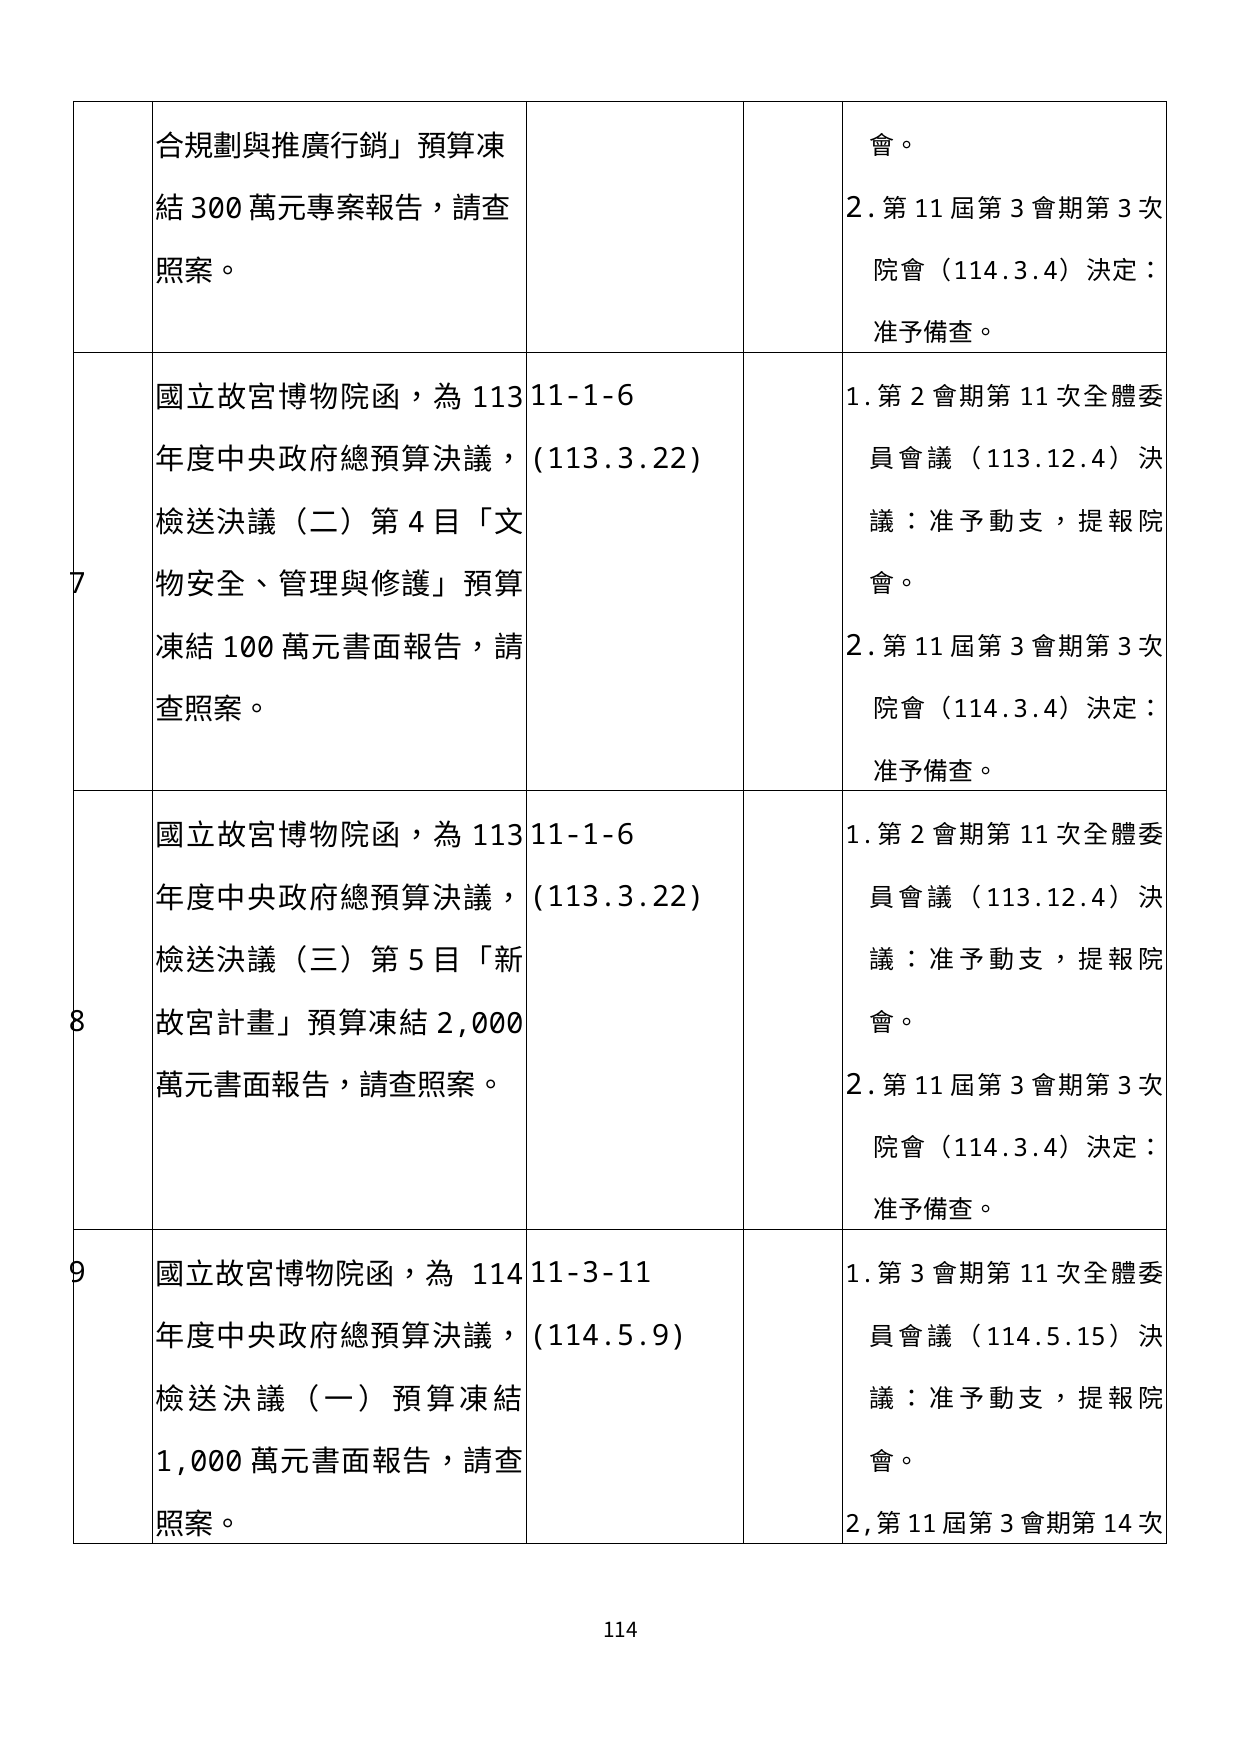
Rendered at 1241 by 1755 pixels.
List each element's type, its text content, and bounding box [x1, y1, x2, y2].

table_cell 會。 2.第11屆第3會期第3次院會（114.3.4）決定：准予備查。 [843, 102, 1166, 352]
table_cell [744, 791, 842, 1229]
table_cell [74, 1021, 81, 1029]
table_cell [74, 1230, 152, 1542]
table_cell 合規劃與推廣行銷」預算凍結300萬元專案報告，請查照案。 [153, 102, 526, 352]
table_cell [74, 575, 81, 590]
table_cell [74, 102, 152, 352]
table_cell [744, 1230, 842, 1542]
table_cell 1.第3會期第11次全體委員會議（114.5.15）決議：准予動支，提報院會。 2,第11屆第3會期第14次 [843, 1230, 1166, 1542]
table_cell 11-1-6 (113.3.22) [527, 353, 743, 790]
table_cell 1.第2會期第11次全體委員會議（113.12.4）決議：准予動支，提報院會。 2.第11屆第3會期第3次院會（114.3.4）決定：准予備查。 [843, 791, 1166, 1229]
table_cell 11-1-6 (113.3.22) [527, 791, 743, 1229]
table_cell [74, 1012, 80, 1019]
table_cell [74, 791, 152, 1229]
table_cell [74, 353, 152, 790]
table_cell 國立故宮博物院函，為113年度中央政府總預算決議，檢送決議（三）第5目「新故宮計畫」預算凍結2,000萬元書面報告，請查照案。 [153, 791, 526, 1229]
table_cell [744, 353, 842, 790]
table_cell [744, 102, 842, 352]
table_cell 11-3-11 (114.5.9) [527, 1230, 743, 1542]
table_cell 國立故宮博物院函，為 114 年度中央政府總預算決議，檢送決議（一）預算凍結1,000萬元書面報告，請查照案。 [153, 1230, 526, 1542]
table_cell 國立故宮博物院函，為113年度中央政府總預算決議，檢送決議（二）第4目「文物安全、管理與修護」預算凍結100萬元書面報告，請查照案。 [153, 353, 526, 790]
table_cell [74, 1273, 81, 1280]
table_cell [527, 102, 743, 352]
table_cell 1.第2會期第11次全體委員會議（113.12.4）決議：准予動支，提報院會。 2.第11屆第3會期第3次院會（114.3.4）決定：准予備查。 [843, 353, 1166, 790]
table_cell [74, 1263, 81, 1272]
